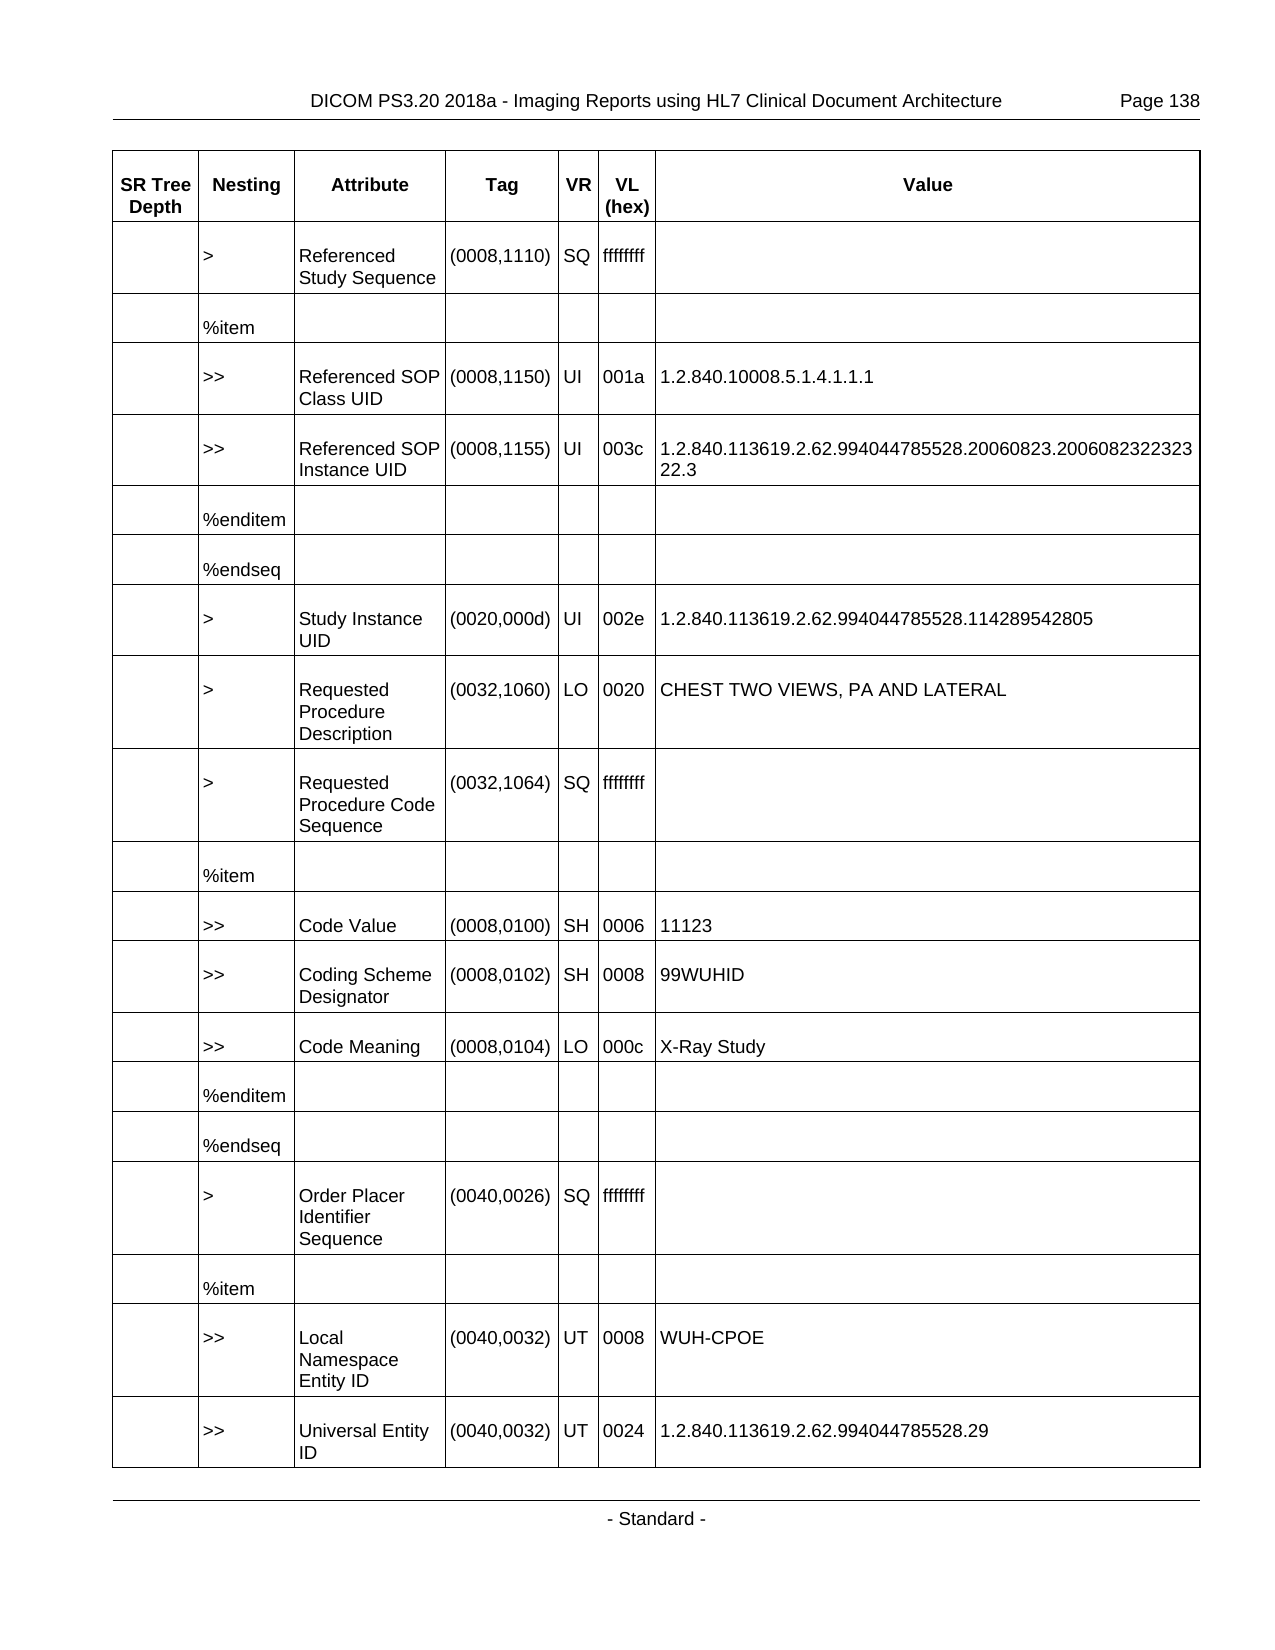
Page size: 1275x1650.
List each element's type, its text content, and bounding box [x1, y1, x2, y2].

table_cell [113, 222, 198, 292]
table_cell [295, 535, 445, 584]
table_header VL (hex) [599, 151, 655, 221]
table_cell LO [559, 656, 598, 748]
table_cell 002e [599, 585, 655, 655]
table_cell WUH-CPOE [656, 1304, 1199, 1396]
table_cell (0008,1110) [446, 222, 558, 292]
table_cell Referenced SOP Instance UID [295, 415, 445, 485]
table_cell >> [199, 1397, 294, 1467]
table_cell CHEST TWO VIEWS, PA AND LATERAL [656, 656, 1199, 748]
table_cell UT [559, 1304, 598, 1396]
table_cell [599, 535, 655, 584]
table_cell [113, 1397, 198, 1467]
table_cell [113, 1112, 198, 1161]
table_cell (0008,0104) [446, 1013, 558, 1061]
table_cell [656, 535, 1199, 584]
table_cell SQ [559, 222, 598, 292]
table_cell 1.2.840.113619.2.62.994044785528.29 [656, 1397, 1199, 1467]
table_cell %item [199, 842, 294, 891]
table_cell [559, 1255, 598, 1303]
table_cell Study Instance UID [295, 585, 445, 655]
table_cell SQ [559, 1162, 598, 1253]
table_cell [113, 294, 198, 342]
table_cell [113, 1062, 198, 1111]
table_cell 001a [599, 343, 655, 413]
table_cell [113, 343, 198, 413]
table_cell (0040,0026) [446, 1162, 558, 1253]
table_cell UI [559, 343, 598, 413]
table_cell Local Namespace Entity ID [295, 1304, 445, 1396]
table_cell [113, 486, 198, 534]
table_cell (0008,0100) [446, 892, 558, 940]
table_cell ffffffff [599, 749, 655, 841]
table_cell 11123 [656, 892, 1199, 940]
table_header Value [656, 151, 1199, 221]
table_cell Code Meaning [295, 1013, 445, 1061]
table_cell [113, 749, 198, 841]
table_cell 0006 [599, 892, 655, 940]
table_cell >> [199, 941, 294, 1012]
table_cell [559, 486, 598, 534]
table_cell %enditem [199, 1062, 294, 1111]
table_cell [559, 1062, 598, 1111]
table_cell UI [559, 585, 598, 655]
table_header Nesting [199, 151, 294, 221]
table_cell %enditem [199, 486, 294, 534]
table_cell [295, 294, 445, 342]
table_cell SH [559, 892, 598, 940]
table_cell LO [559, 1013, 598, 1061]
table_cell Code Value [295, 892, 445, 940]
table_header SR Tree Depth [113, 151, 198, 221]
table_cell 003c [599, 415, 655, 485]
table_cell [599, 842, 655, 891]
table_cell [113, 415, 198, 485]
table_header Attribute [295, 151, 445, 221]
table_cell (0040,0032) [446, 1304, 558, 1396]
table_cell (0020,000d) [446, 585, 558, 655]
table_cell 0008 [599, 1304, 655, 1396]
table_cell (0032,1060) [446, 656, 558, 748]
table_cell 0008 [599, 941, 655, 1012]
table_cell Referenced Study Sequence [295, 222, 445, 292]
table_cell [113, 941, 198, 1012]
table_cell [656, 1112, 1199, 1161]
table_cell [295, 1112, 445, 1161]
table_cell [599, 1062, 655, 1111]
table_cell [113, 1162, 198, 1253]
table_cell Universal Entity ID [295, 1397, 445, 1467]
table_cell Requested Procedure Code Sequence [295, 749, 445, 841]
table_cell 1.2.840.113619.2.62.994044785528.20060823.200608232232322.3 [656, 415, 1199, 485]
table_cell Coding Scheme Designator [295, 941, 445, 1012]
table_cell 1.2.840.113619.2.62.994044785528.114289542805 [656, 585, 1199, 655]
table_cell [113, 535, 198, 584]
table_cell [295, 842, 445, 891]
table_cell (0008,1150) [446, 343, 558, 413]
table_cell 1.2.840.10008.5.1.4.1.1.1 [656, 343, 1199, 413]
table_cell > [199, 1162, 294, 1253]
table_cell [559, 535, 598, 584]
table_cell [446, 1112, 558, 1161]
table_cell UT [559, 1397, 598, 1467]
table_cell [113, 1304, 198, 1396]
table_cell [656, 749, 1199, 841]
table_cell (0032,1064) [446, 749, 558, 841]
table_cell SH [559, 941, 598, 1012]
table_cell [446, 294, 558, 342]
table_cell [599, 294, 655, 342]
table_cell [559, 294, 598, 342]
table_cell [295, 1062, 445, 1111]
table_cell ffffffff [599, 1162, 655, 1253]
table_cell [656, 222, 1199, 292]
table_cell [656, 842, 1199, 891]
table_cell SQ [559, 749, 598, 841]
table_cell >> [199, 343, 294, 413]
table_cell [113, 892, 198, 940]
table_cell %endseq [199, 1112, 294, 1161]
table_cell [113, 656, 198, 748]
table_cell [113, 1255, 198, 1303]
table_header Tag [446, 151, 558, 221]
table_cell ffffffff [599, 222, 655, 292]
table_cell [656, 1062, 1199, 1111]
table_cell [446, 1255, 558, 1303]
table_cell >> [199, 892, 294, 940]
table_cell 99WUHID [656, 941, 1199, 1012]
table_cell [295, 1255, 445, 1303]
table_cell [656, 486, 1199, 534]
table_cell 0020 [599, 656, 655, 748]
table_cell [446, 535, 558, 584]
table_cell UI [559, 415, 598, 485]
table_cell %endseq [199, 535, 294, 584]
table_cell X-Ray Study [656, 1013, 1199, 1061]
table_cell 000c [599, 1013, 655, 1061]
table_cell [446, 486, 558, 534]
table_cell %item [199, 294, 294, 342]
table_cell %item [199, 1255, 294, 1303]
table_cell [656, 1162, 1199, 1253]
table_cell (0040,0032) [446, 1397, 558, 1467]
table_cell 0024 [599, 1397, 655, 1467]
table_cell Referenced SOP Class UID [295, 343, 445, 413]
table_cell >> [199, 1013, 294, 1061]
table_cell [113, 842, 198, 891]
table_cell [559, 1112, 598, 1161]
table_header VR [559, 151, 598, 221]
table_cell [113, 585, 198, 655]
table_cell >> [199, 415, 294, 485]
table_cell > [199, 585, 294, 655]
table_cell [559, 842, 598, 891]
table_cell [599, 486, 655, 534]
table_cell [446, 842, 558, 891]
table_cell [446, 1062, 558, 1111]
table_cell > [199, 749, 294, 841]
table_cell [113, 1013, 198, 1061]
table_cell > [199, 222, 294, 292]
table_cell [599, 1112, 655, 1161]
table_cell [656, 1255, 1199, 1303]
table_cell (0008,0102) [446, 941, 558, 1012]
table_cell > [199, 656, 294, 748]
table_cell Requested Procedure Description [295, 656, 445, 748]
table_cell [295, 486, 445, 534]
table_cell Order Placer Identifier Sequence [295, 1162, 445, 1253]
table_cell [656, 294, 1199, 342]
table_cell >> [199, 1304, 294, 1396]
table_cell (0008,1155) [446, 415, 558, 485]
table_cell [599, 1255, 655, 1303]
